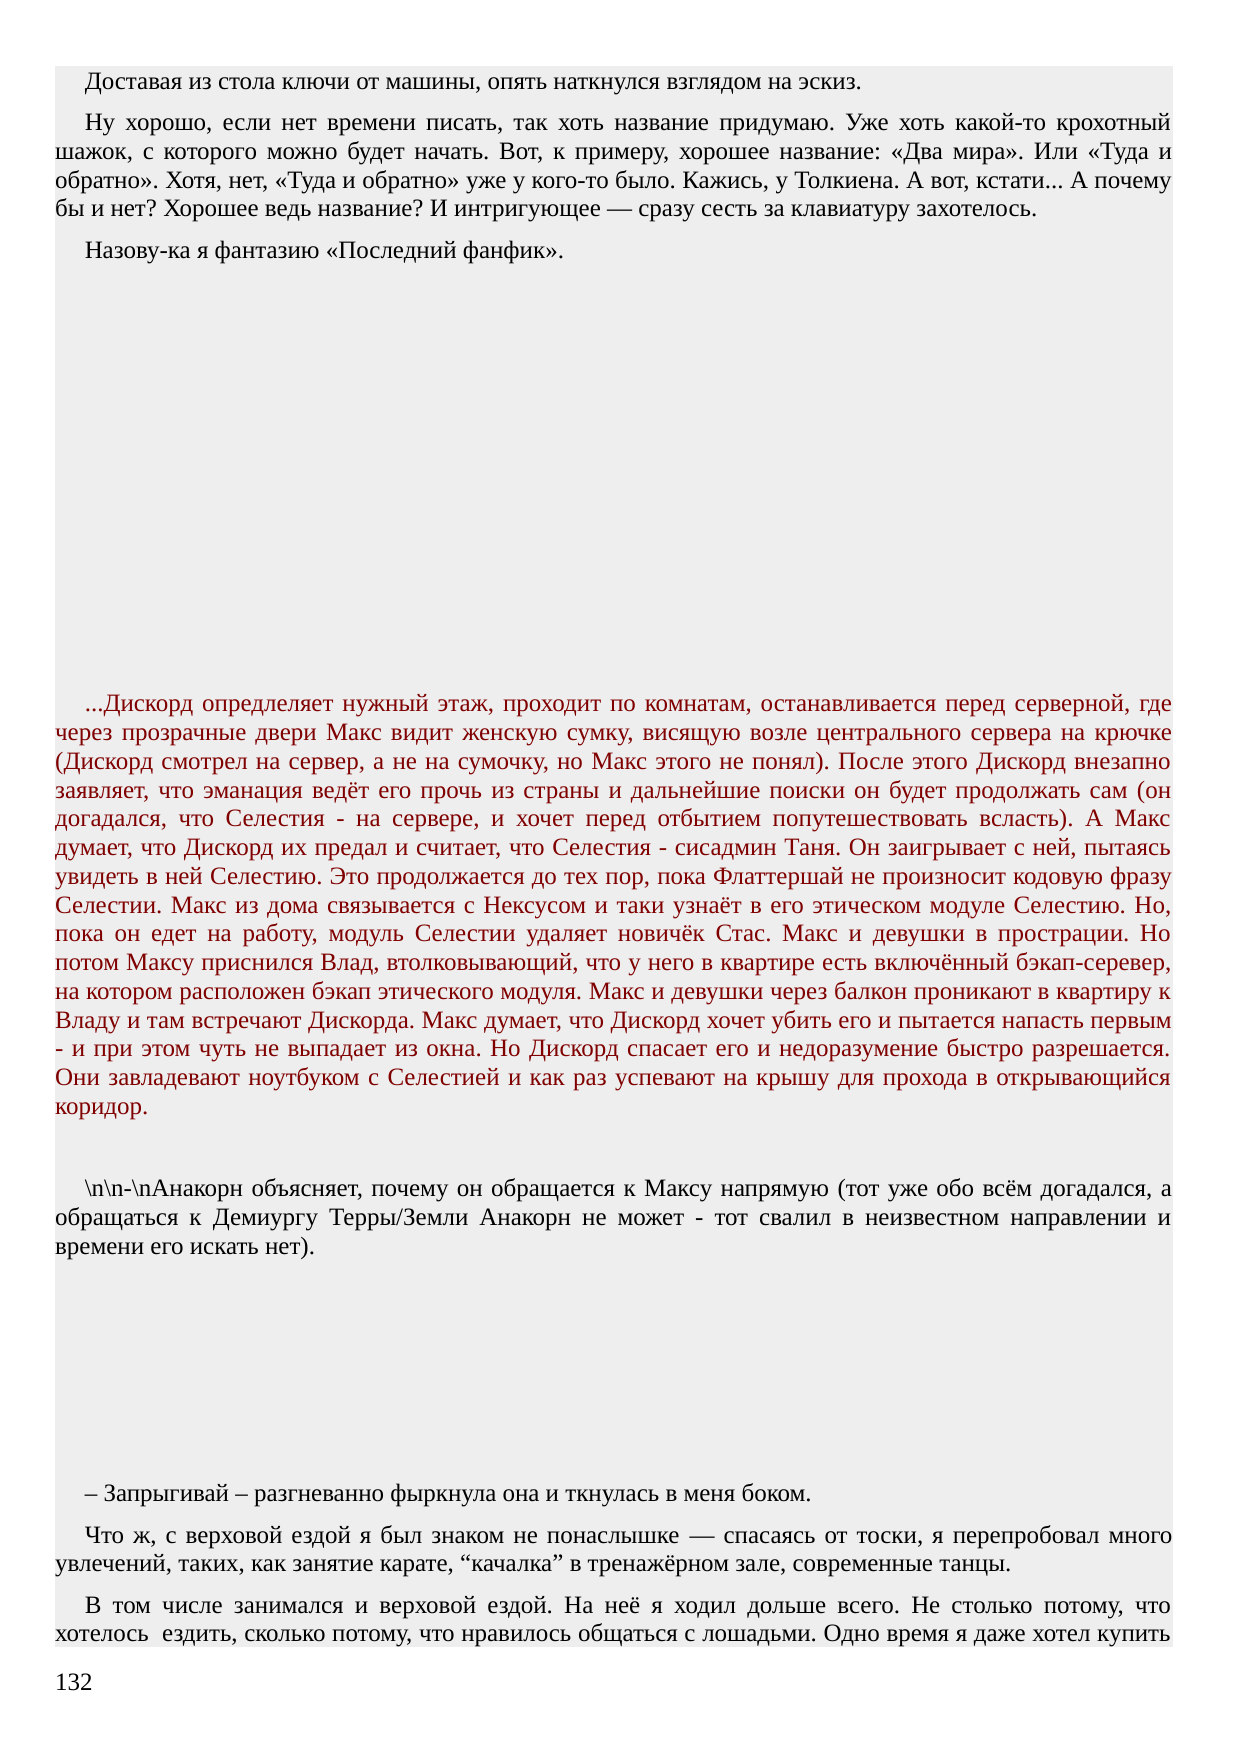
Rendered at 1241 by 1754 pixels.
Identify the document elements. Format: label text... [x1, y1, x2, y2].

text ...Дискорд опредлеляет нужный этаж, проходит по комнатам, останавливается перед серверной, где через прозрачные двери Макс видит женскую сумку, висящую возле центрального сервера на крючке (Дискорд смотрел на сервер, а не на сумочку, но Макс этого не понял). После этого Дискорд внезапно заявляет, что эманация ведёт его прочь из страны и дальнейшие поиски он будет продолжать сам (он догадался, что Селестия - на сервере, и хочет перед отбытием попутешествовать всласть). А Макс думает, что Дискорд их предал и считает, что Селестия - сисадмин Таня. Он заигрывает с ней, пытаясь увидеть в ней Селестию. Это продолжается до тех пор, пока Флаттершай не произносит кодовую фразу Селестии. Макс из дома связывается с Нексусом и таки узнаёт в его этическом модуле Селестию. Но, пока он едет на работу, модуль Селестии удаляет новичёк Стас. Макс и девушки в прострации. Но потом Максу приснился Влад, втолковывающий, что у него в квартире есть включённый бэкап-серевер, на котором расположен бэкап этического модуля. Макс и девушки через балкон проникают в квартиру к Владу и там встречают Дискорда. Макс думает, что Дискорд хочет убить его и пытается напасть первым - и при этом чуть не выпадает из окна. Но Дискорд спасает его и недоразумение быстро разрешается. Они завладевают ноутбуком с Селестией и как раз успевают на крышу для прохода в открывающийся коридор. [55, 688, 1173, 1120]
text Ну хорошо, если нет времени писать, так хоть название придумаю. Уже хоть какой-то крохотный шажок, с которого можно будет начать. Вот, к примеру, хорошее название: «Два мира». Или «Туда и обратно». Хотя, нет, «Туда и обратно» уже у кого-то было. Кажись, у Толкиена. А вот, кстати... А почему бы и нет? Хорошее ведь название? И интригующее — сразу сесть за клавиатуру захотелось. [55, 107, 1173, 222]
text – Запрыгивай – разгневанно фыркнула она и ткнулась в меня боком. [55, 1478, 1173, 1507]
text Что ж, с верховой ездой я был знаком не понаслышке — спасаясь от тоски, я перепробовал много увлечений, таких, как занятие карате, “качалка” в тренажёрном зале, современные танцы. [55, 1520, 1173, 1577]
text \n\n-\nАнакорн объясняет, почему он обращается к Максу напрямую (тот уже обо всём догадался, а обращаться к Демиургу Терры/Земли Анакорн не может - тот свалил в неизвестном направлении и времени его искать нет). [55, 1173, 1173, 1260]
text В том числе занимался и верховой ездой. На неё я ходил дольше всего. Не столько потому, что хотелось ездить, сколько потому, что нравилось общаться с лошадьми. Одно время я даже хотел купить [55, 1590, 1173, 1647]
text Назову-ка я фантазию «Последний фанфик». [55, 235, 1173, 263]
text Доставая из стола ключи от машины, опять наткнулся взглядом на эскиз. [55, 66, 1173, 95]
